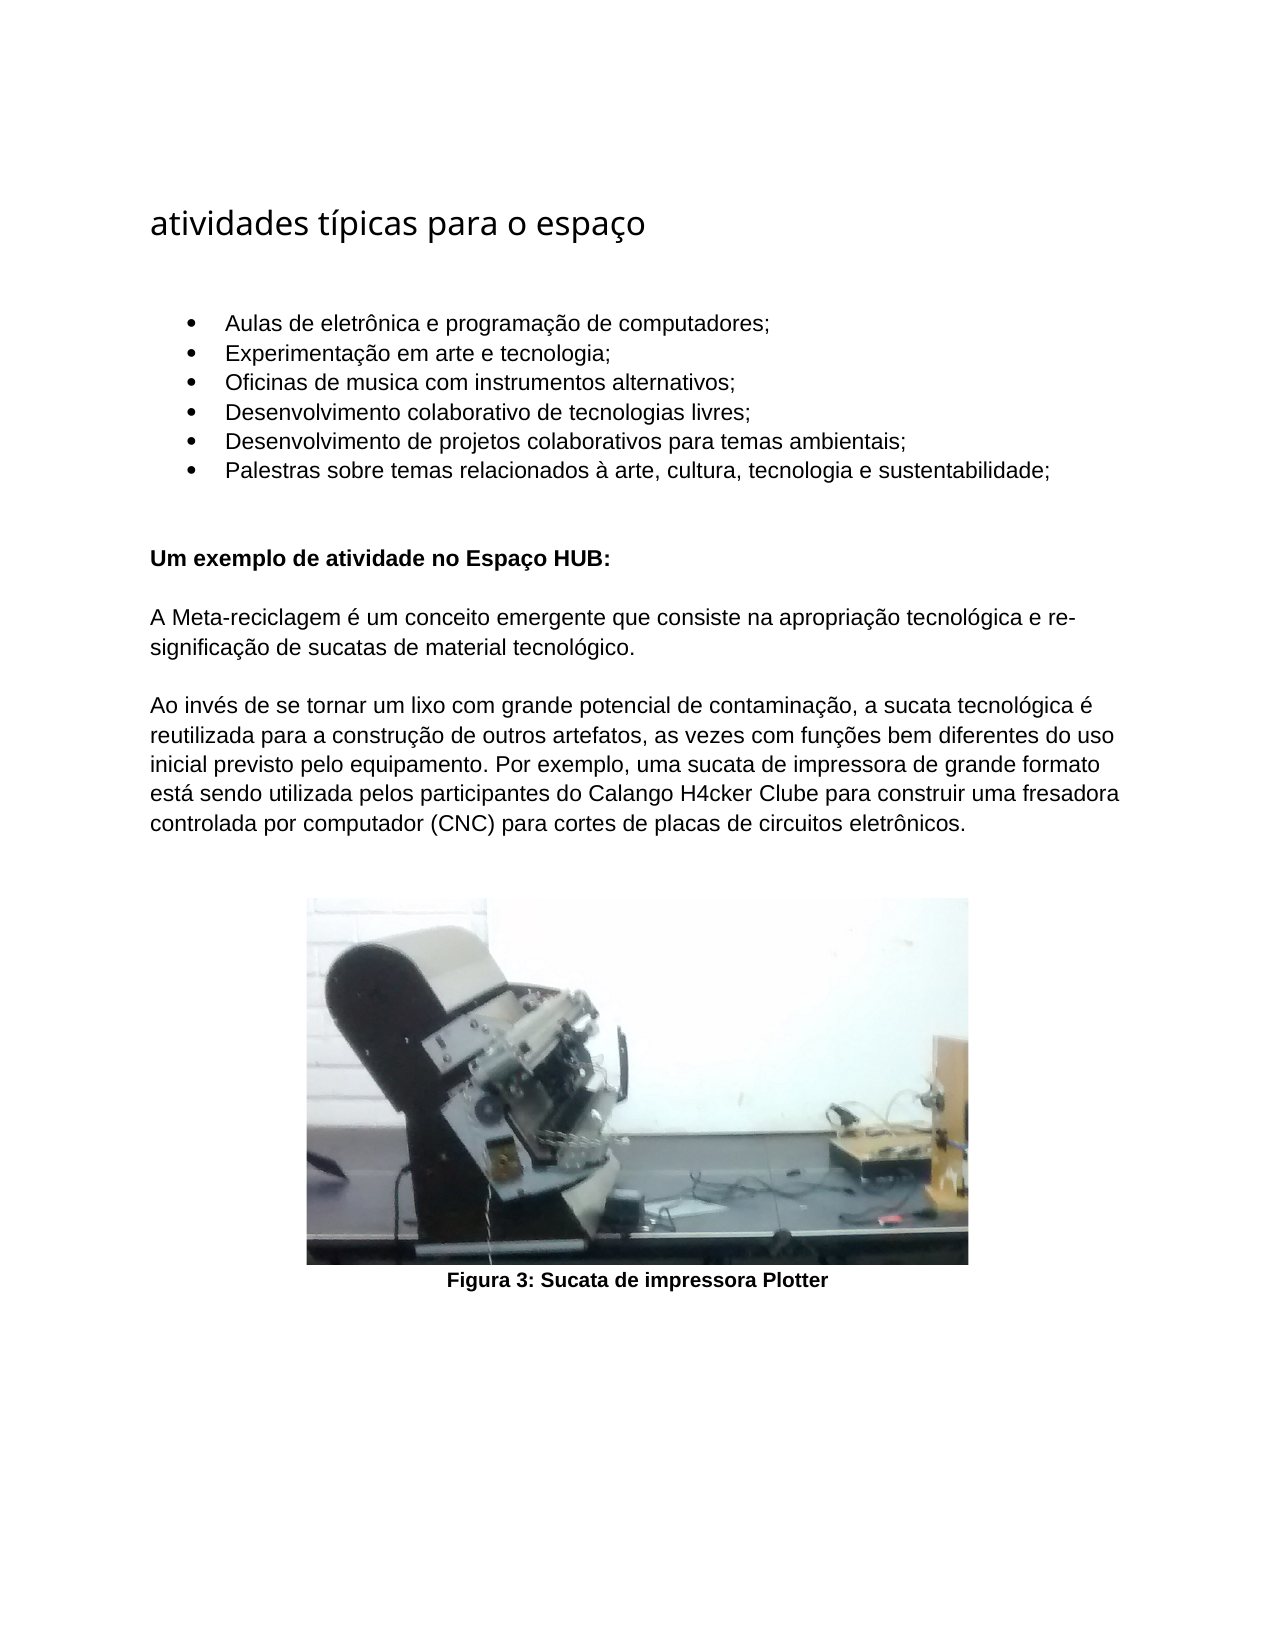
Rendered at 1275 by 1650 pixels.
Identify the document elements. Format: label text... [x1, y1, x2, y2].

subtitle atividades típicas para o espaço [150, 200, 1125, 246]
list Experimentação em arte e tecnologia; [187, 341, 1125, 366]
text Um exemplo de atividade no Espaço HUB: [150, 546, 1125, 572]
text A Meta-reciclagem é um conceito emergente que consiste na apropriação tecnológica e re-significação de sucatas de material tecnológico. [150, 605, 1125, 660]
list Oficinas de musica com instrumentos alternativos; [187, 370, 1125, 396]
picture [306, 898, 969, 1265]
text Figura 3: Sucata de impressora Plotter [150, 1268, 1125, 1292]
list Palestras sobre temas relacionados à arte, cultura, tecnologia e sustentabilidade; [187, 458, 1125, 484]
text Ao invés de se tornar um lixo com grande potencial de contaminação, a sucata tecnológica é reutilizada para a construção de outros artefatos, as vezes com funções bem diferentes do uso inicial previsto pelo equipamento. Por exemplo, uma sucata de impressora de grande formato está sendo utilizada pelos participantes do Calango H4cker Clube para construir uma fresadora controlada por computador (CNC) para cortes de placas de circuitos eletrônicos. [150, 693, 1125, 836]
list Desenvolvimento colaborativo de tecnologias livres; [187, 399, 1125, 425]
list Aulas de eletrônica e programação de computadores; [187, 311, 1125, 337]
list Desenvolvimento de projetos colaborativos para temas ambientais; [187, 429, 1125, 454]
